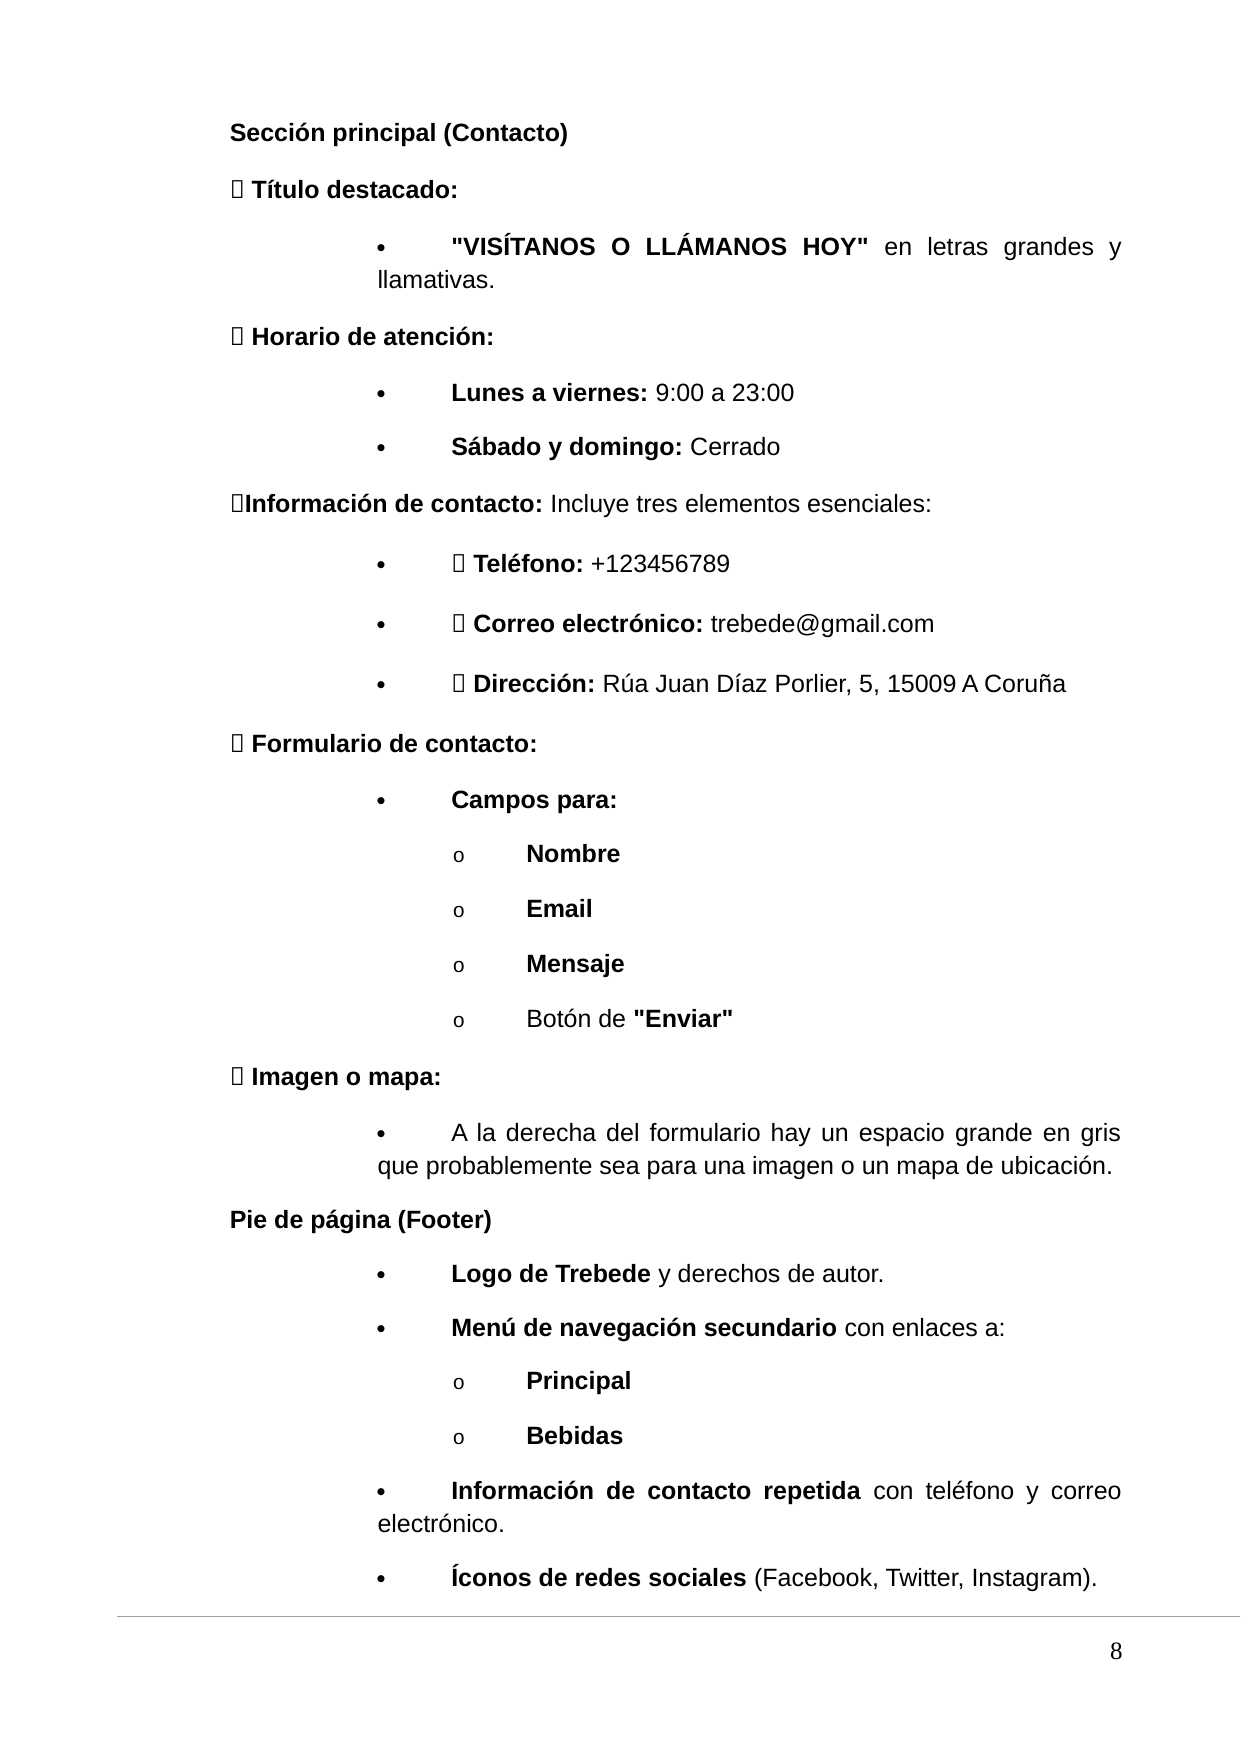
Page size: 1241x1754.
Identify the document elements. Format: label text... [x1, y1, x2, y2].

text 📌 Título destacado: [229, 172, 1122, 206]
list Sábado y domingo: Cerrado [377, 432, 1122, 461]
list Botón de "Enviar" [452, 1003, 1122, 1033]
list Principal [452, 1366, 1122, 1396]
text 📌 Imagen o mapa: [229, 1058, 1122, 1092]
list Campos para: [377, 785, 1122, 814]
text Sección principal (Contacto) [229, 118, 1122, 147]
list Nombre [452, 839, 1122, 869]
list "VISÍTANOS O LLÁMANOS HOY" en letras grandes y llamativas. [377, 232, 1122, 293]
text 📌Información de contacto: Incluye tres elementos esenciales: [229, 486, 1122, 520]
list 📍 Dirección: Rúa Juan Díaz Porlier, 5, 15009 A Coruña [377, 666, 1122, 700]
text 📌 Formulario de contacto: [229, 726, 1122, 759]
text 📌 Horario de atención: [229, 318, 1122, 353]
list 📞 Teléfono: +123456789 [377, 546, 1122, 580]
list 📧 Correo electrónico: trebede@gmail.com [377, 606, 1122, 640]
list Información de contacto repetida con teléfono y correo electrónico. [377, 1476, 1122, 1538]
list Logo de Trebede y derechos de autor. [377, 1259, 1122, 1287]
text Pie de página (Footer) [229, 1205, 1122, 1234]
list Mensaje [452, 949, 1122, 978]
list A la derecha del formulario hay un espacio grande en gris que probablemente sea para una imagen o un mapa de ubicación. [377, 1118, 1122, 1180]
list Lunes a viernes: 9:00 a 23:00 [377, 378, 1122, 407]
list Bebidas [452, 1421, 1122, 1451]
list Menú de navegación secundario con enlaces a: [377, 1312, 1122, 1341]
list Íconos de redes sociales (Facebook, Twitter, Instagram). [377, 1563, 1122, 1591]
list Email [452, 894, 1122, 924]
